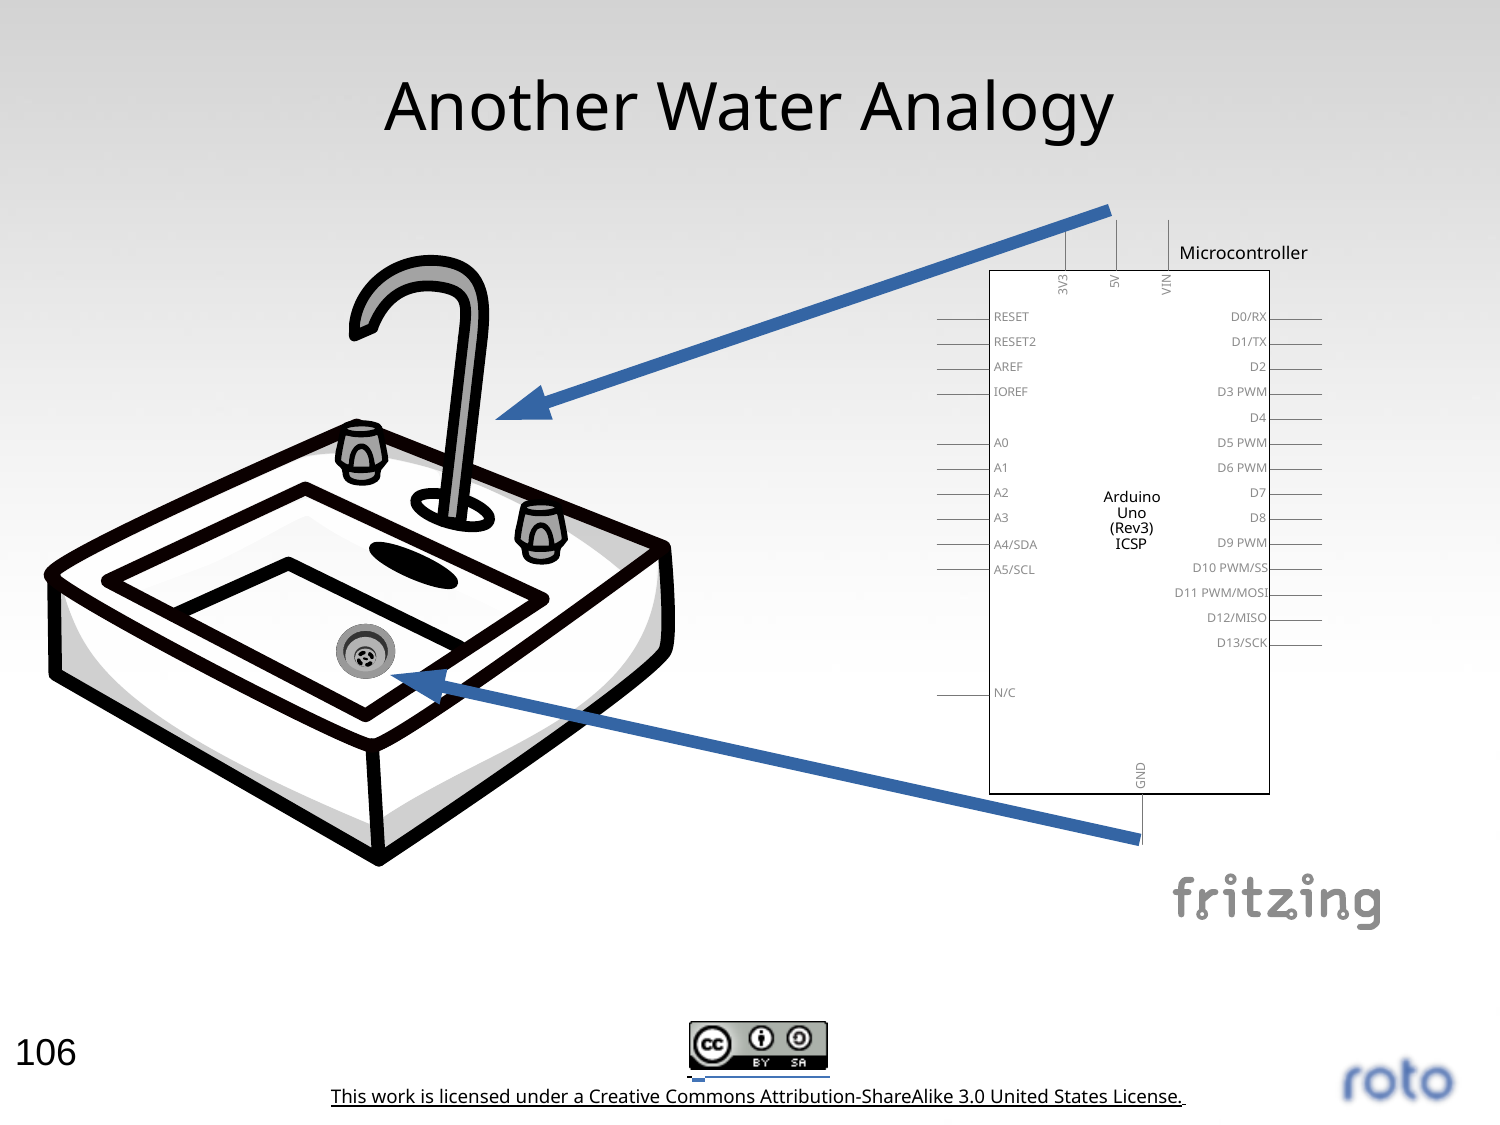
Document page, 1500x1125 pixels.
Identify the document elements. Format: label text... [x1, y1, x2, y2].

title Another Water Analogy [112, 49, 1388, 238]
picture [0, 0, 1500, 1125]
